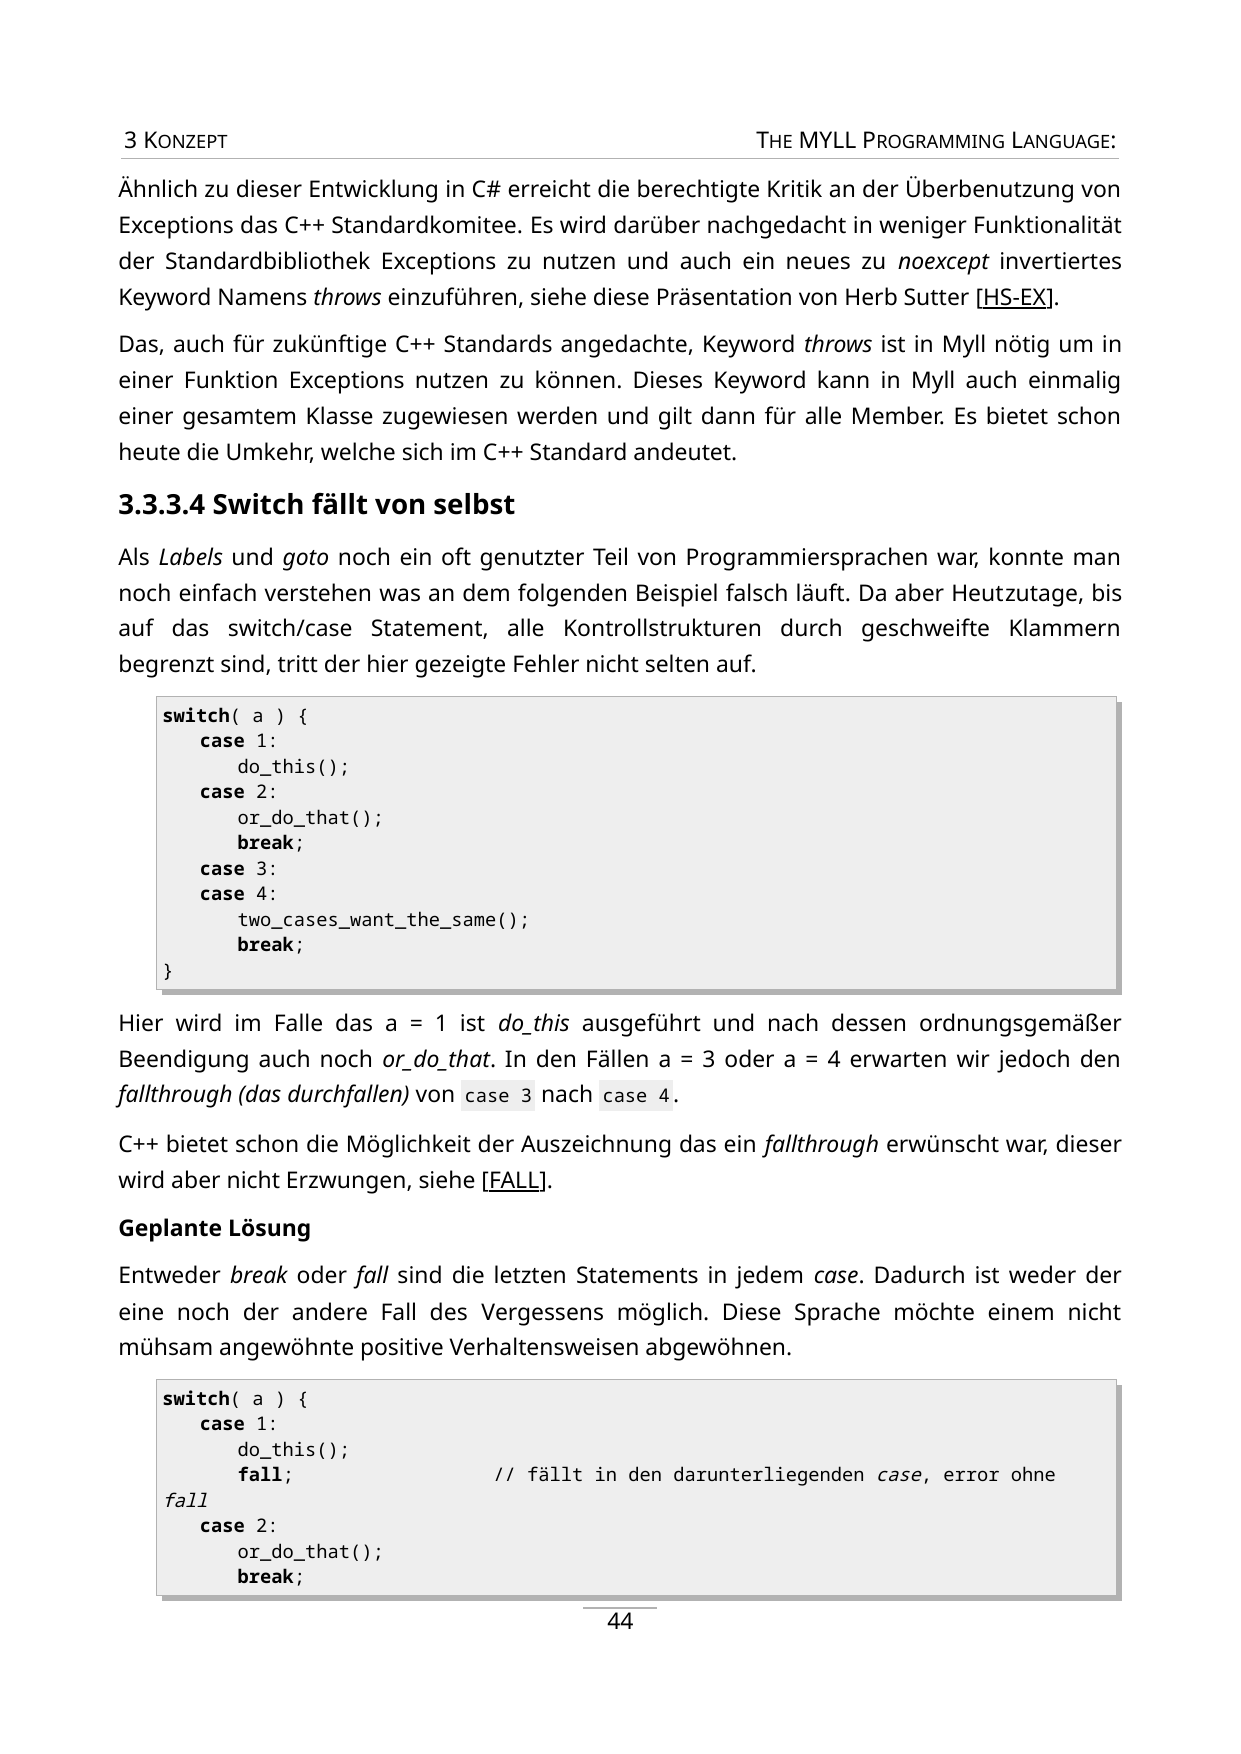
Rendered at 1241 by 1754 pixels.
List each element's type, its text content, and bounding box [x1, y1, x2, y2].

text break; case 3: case 4: two_cases_want_the_same(); break; [157, 824, 1116, 951]
text Hier wird im Falle das a = 1 ist do_this ausgeführt und nach dessen ordnungsgemäßer Beendigung auch noch or_do_that. In den Fällen a = 3 oder a = 4 erwarten wir jedoch den fallthrough (das durchfallen) von case 3 nach case 4. [118, 1007, 1122, 1111]
text case 2: [157, 773, 1116, 798]
text switch( a ) { [157, 697, 1116, 722]
text Ähnlich zu dieser Entwicklung in C# erreicht die berechtigte Kritik an der Überbenutzung von Exceptions das C++ Standardkomitee. Es wird darüber nachgedacht in weniger Funktionalität der Standardbibliothek Exceptions zu nutzen und auch ein neues zu noexcept invertiertes Keyword Namens throws einzuführen, siehe diese Präsentation von Herb Sutter [HS-EX]. [118, 173, 1122, 312]
text Als Labels und goto noch ein oft genutzter Teil von Programmiersprachen war, konnte man noch einfach verstehen was an dem folgenden Beispiel falsch läuft. Da aber Heut⁠zutage, bis auf das switch/case Statement, alle Kontrollstrukturen durch geschweifte Klammern begrenzt sind, tritt der hier gezeigte Fehler nicht selten auf. [118, 541, 1122, 679]
text Entweder break oder fall sind die letzten Statements in jedem case. Dadurch ist weder der eine noch der andere Fall des Vergessens möglich. Diese Sprache möchte einem nicht mühsam angewöhnte positive Verhaltensweisen abgewöhnen. [118, 1259, 1122, 1363]
text case 1: [157, 722, 1116, 747]
text Geplante Lösung [118, 1212, 1122, 1243]
subtitle Switch fällt von selbst [118, 485, 1122, 522]
text or_do_that(); [157, 798, 1116, 824]
text do_this(); [157, 747, 1116, 773]
text C++ bietet schon die Möglichkeit der Auszeichnung das ein fallthrough erwünscht war, dieser wird aber nicht Erzwungen, siehe [FALL]. [118, 1128, 1122, 1195]
text } [157, 951, 1116, 989]
text switch( a ) { case 1: do_this(); fall; // fällt in den darunterliegenden case, error ohne fall case 2: or_do_that(); break; [157, 1380, 1116, 1595]
text Das, auch für zukünftige C++ Standards angedachte, Keyword throws ist in Myll nötig um in einer Funktion Exceptions nutzen zu können. Dieses Keyword kann in Myll auch einmalig einer gesamtem Klasse zugewiesen werden und gilt dann für alle Member. Es bietet schon heute die Umkehr, welche sich im C++ Standard andeutet. [118, 328, 1122, 467]
